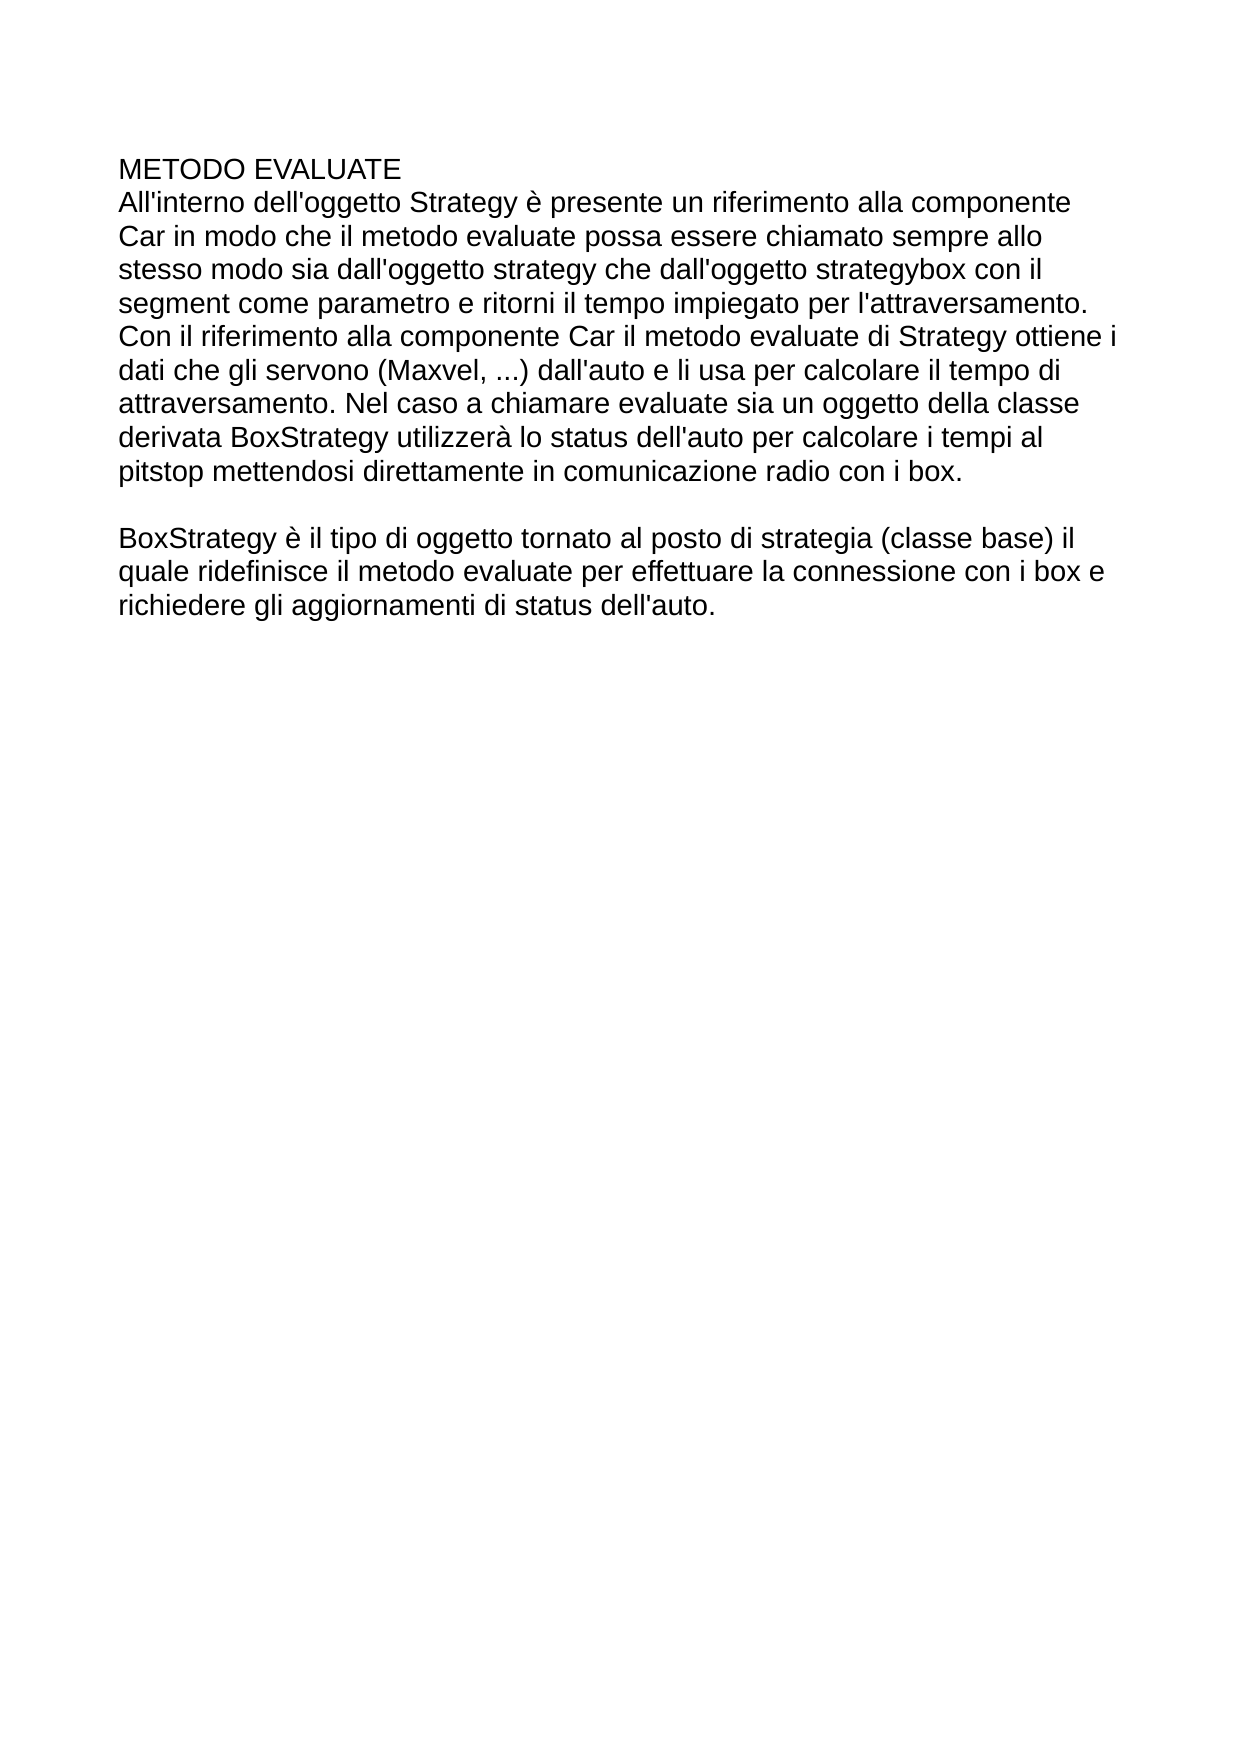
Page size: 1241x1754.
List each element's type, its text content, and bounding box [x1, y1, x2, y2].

text All'interno dell'oggetto Strategy è presente un riferimento alla componente Car in modo che il metodo evaluate possa essere chiamato sempre allo stesso modo sia dall'oggetto strategy che dall'oggetto strategybox con il segment come parametro e ritorni il tempo impiegato per l'attraversamento. Con il riferimento alla componente Car il metodo evaluate di Strategy ottiene i dati che gli servono (Maxvel, ...) dall'auto e li usa per calcolare il tempo di attraversamento. Nel caso a chiamare evaluate sia un oggetto della classe derivata BoxStrategy utilizzerà lo status dell'auto per calcolare i tempi al pitstop mettendosi direttamente in comunicazione radio con i box. [118, 185, 1122, 487]
text METODO EVALUATE [118, 152, 1122, 185]
text BoxStrategy è il tipo di oggetto tornato al posto di strategia (classe base) il quale ridefinisce il metodo evaluate per effettuare la connessione con i box e richiedere gli aggiornamenti di status dell'auto. [118, 521, 1122, 621]
